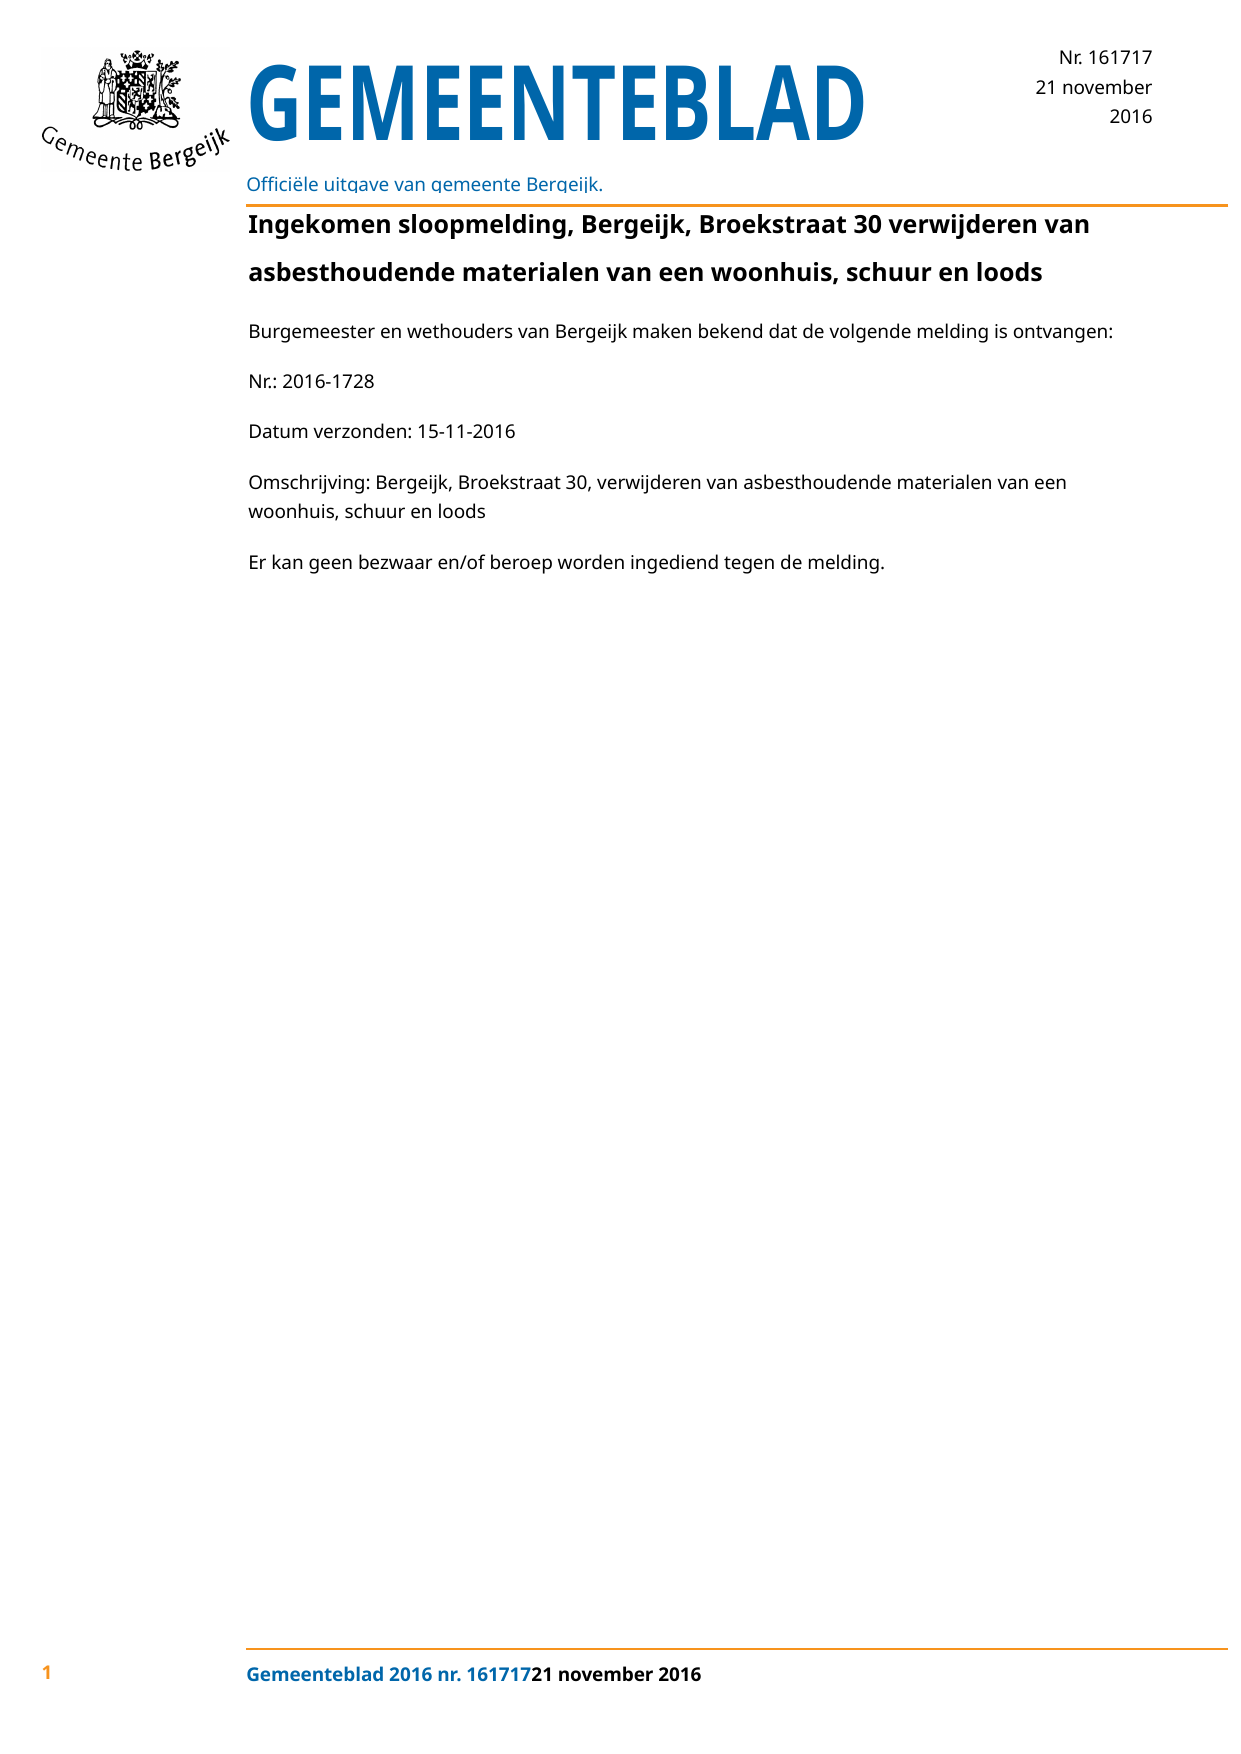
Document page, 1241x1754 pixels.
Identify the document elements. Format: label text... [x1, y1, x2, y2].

text Omschrijving: Bergeijk, Broekstraat 30, verwijderen van asbesthoudende materialen van een woonhuis, schuur en loods [248, 469, 1152, 524]
text Ingekomen sloopmelding, Bergeijk, Broekstraat 30 verwijderen van asbesthoudende materialen van een woonhuis, schuur en loods [248, 207, 1152, 288]
text Datum verzonden: 15-11-2016 [248, 419, 1152, 444]
text Nr.: 2016-1728 [248, 368, 1152, 394]
text Burgemeester en wethouders van Bergeijk maken bekend dat de volgende melding is ontvangen: [248, 318, 1152, 344]
picture [41, 47, 231, 172]
text Er kan geen bezwaar en/of beroep worden ingediend tegen de melding. [248, 549, 1152, 575]
